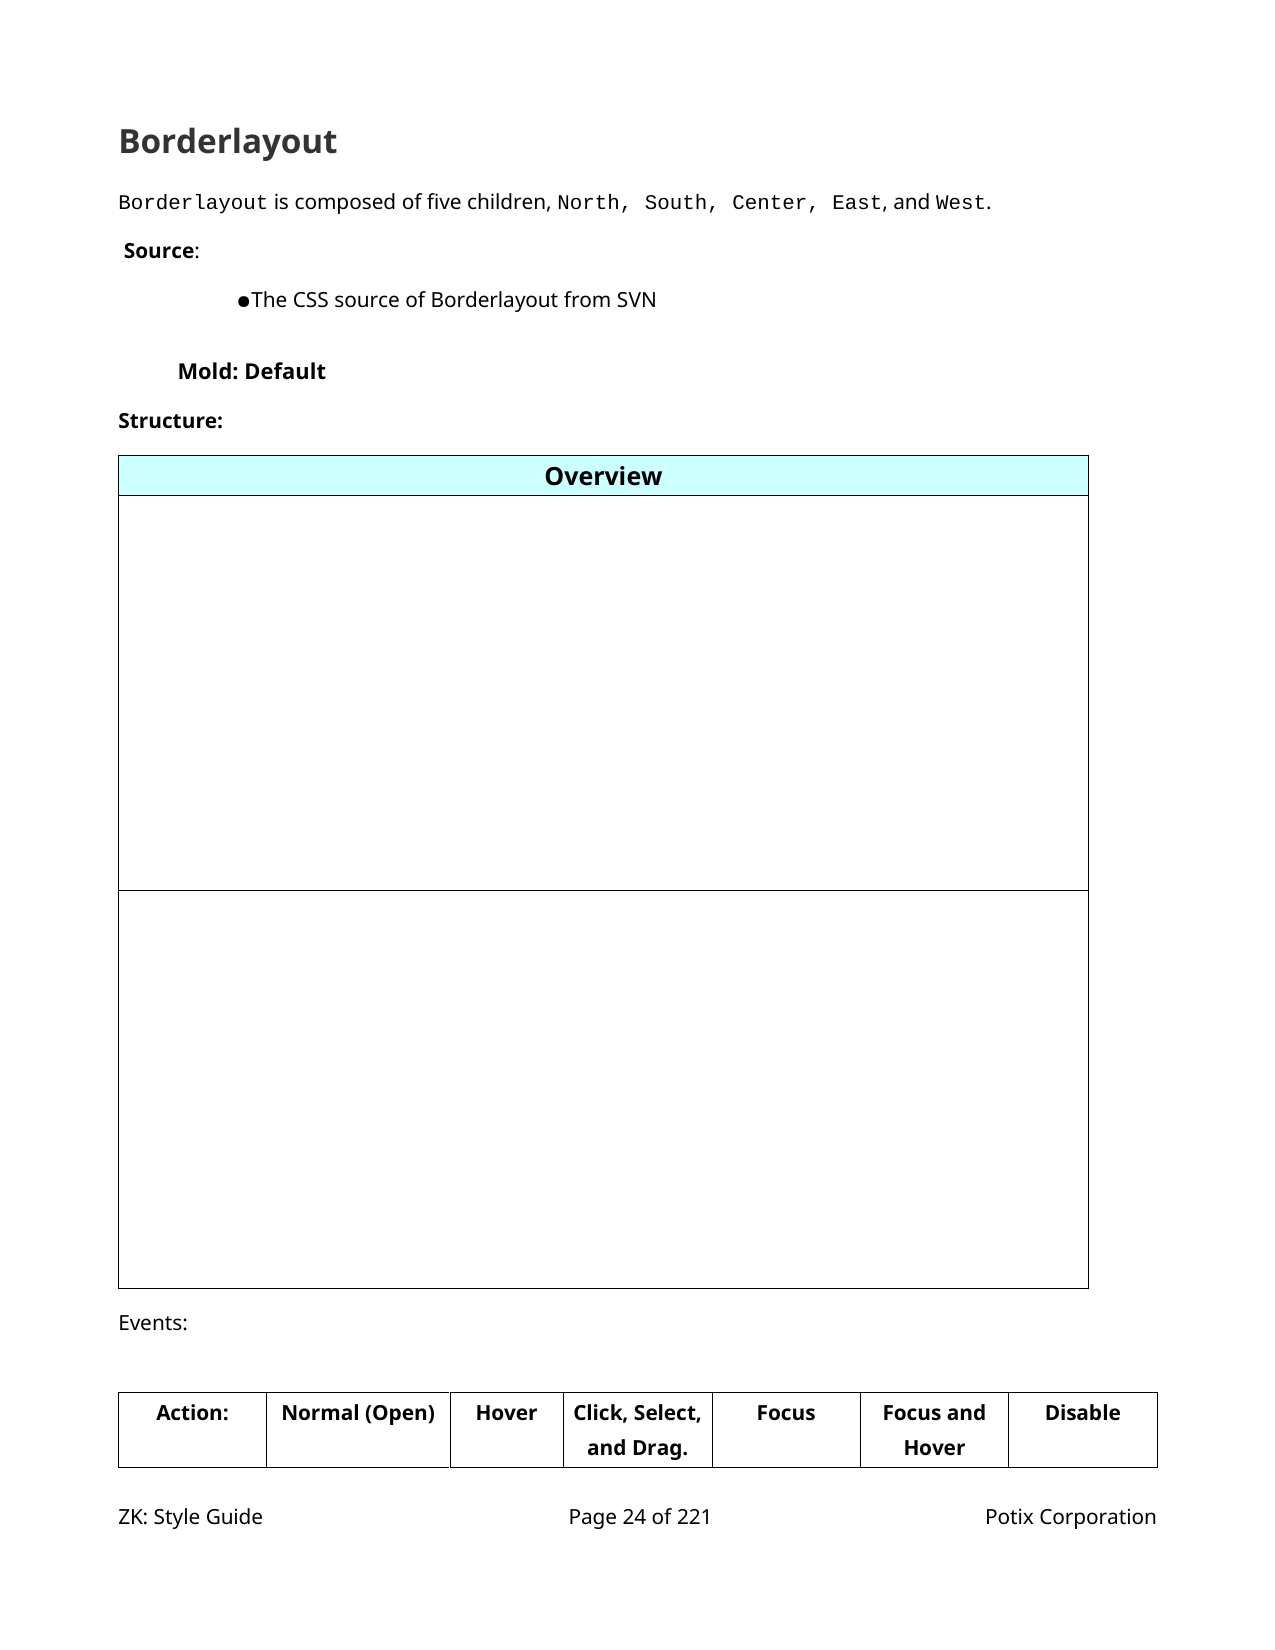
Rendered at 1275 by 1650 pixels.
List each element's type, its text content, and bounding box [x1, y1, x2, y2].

table_cell [119, 891, 1088, 1288]
table_header Click, Select, and Drag. [564, 1393, 712, 1467]
text Structure: [118, 406, 1157, 434]
table_header Action: [119, 1393, 266, 1467]
subtitle Borderlayout [118, 118, 1157, 163]
subtitle Mold: Default [177, 356, 1157, 386]
table_header Focus [713, 1393, 860, 1467]
table_header Normal (Open) [267, 1393, 449, 1467]
list The CSS source of Borderlayout from SVN [236, 285, 1157, 313]
text Source: [118, 236, 1157, 264]
table_header Disable [1009, 1393, 1157, 1467]
table_header Focus and Hover [861, 1393, 1008, 1467]
table_header Overview [119, 456, 1088, 495]
text Events: [118, 1308, 1157, 1372]
table_cell [119, 496, 1088, 890]
text Borderlayout is composed of five children, North, South, Center, East, and West. [118, 187, 1157, 216]
table_header Hover [451, 1393, 563, 1467]
